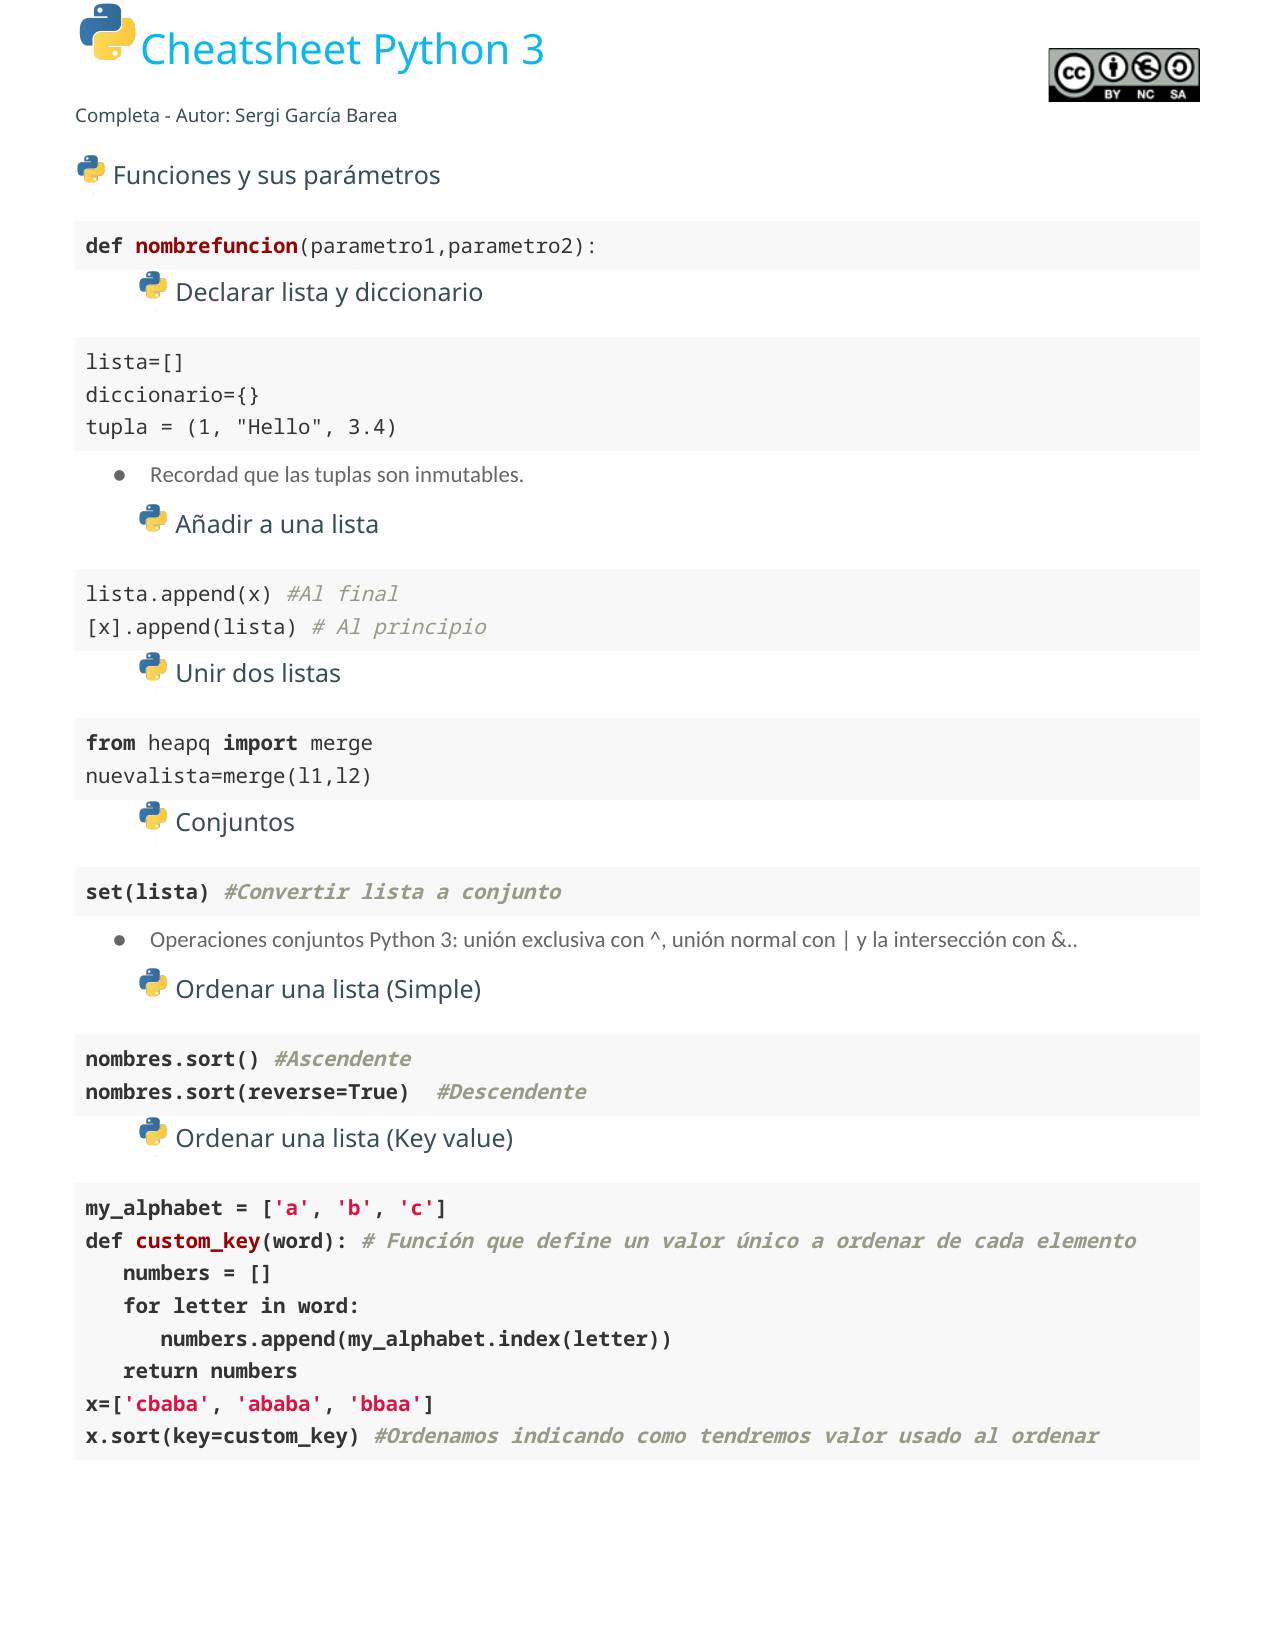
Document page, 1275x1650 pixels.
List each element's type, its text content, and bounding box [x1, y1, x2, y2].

text Añadir a una lista [137, 502, 1117, 541]
picture [137, 502, 169, 534]
picture [137, 967, 169, 999]
table_header lista=[] diccionario={} tupla = (1, "Hello", 3.4) [75, 337, 1200, 451]
picture [137, 1116, 169, 1148]
picture [1048, 48, 1200, 102]
table_header nombres.sort() #Ascendente nombres.sort(reverse=True) #Descendente [75, 1034, 1200, 1116]
picture [75, 0, 140, 65]
text Ordenar una lista (Simple) [137, 967, 1117, 1006]
picture [137, 269, 169, 301]
table_header from heapq import merge nuevalista=merge(l1,l2) [75, 718, 1200, 800]
list Operaciones conjuntos Python 3: unión exclusiva con ^, unión normal con | y la intersección con &.. [112, 926, 1191, 953]
text Conjuntos [137, 800, 1117, 838]
table_header def nombrefuncion(parametro1,parametro2): [75, 221, 1200, 270]
text Ordenar una lista (Key value) [137, 1116, 1117, 1154]
text Unir dos listas [137, 651, 1117, 689]
table_header lista.append(x) #Al final [x].append(lista) # Al principio [75, 569, 1200, 651]
list Recordad que las tuplas son inmutables. [112, 461, 1191, 489]
picture [75, 153, 107, 185]
table_header set(lista) #Convertir lista a conjunto [75, 867, 1200, 916]
text Declarar lista y diccionario [137, 270, 1117, 308]
text Funciones y sus parámetros [75, 153, 1117, 192]
picture [137, 800, 169, 832]
table_header my_alphabet = ['a', 'b', 'c'] def custom_key(word): # Función que define un valor único a ordenar de cada elemento numbers = [] for letter in word: numbers.append(my_alphabet.index(letter)) return numbers x=['cbaba', 'ababa', 'bbaa'] x.sort(key=custom_key) #Ordenamos indicando como tendremos valor usado al ordenar [75, 1183, 1200, 1460]
picture [137, 651, 169, 683]
